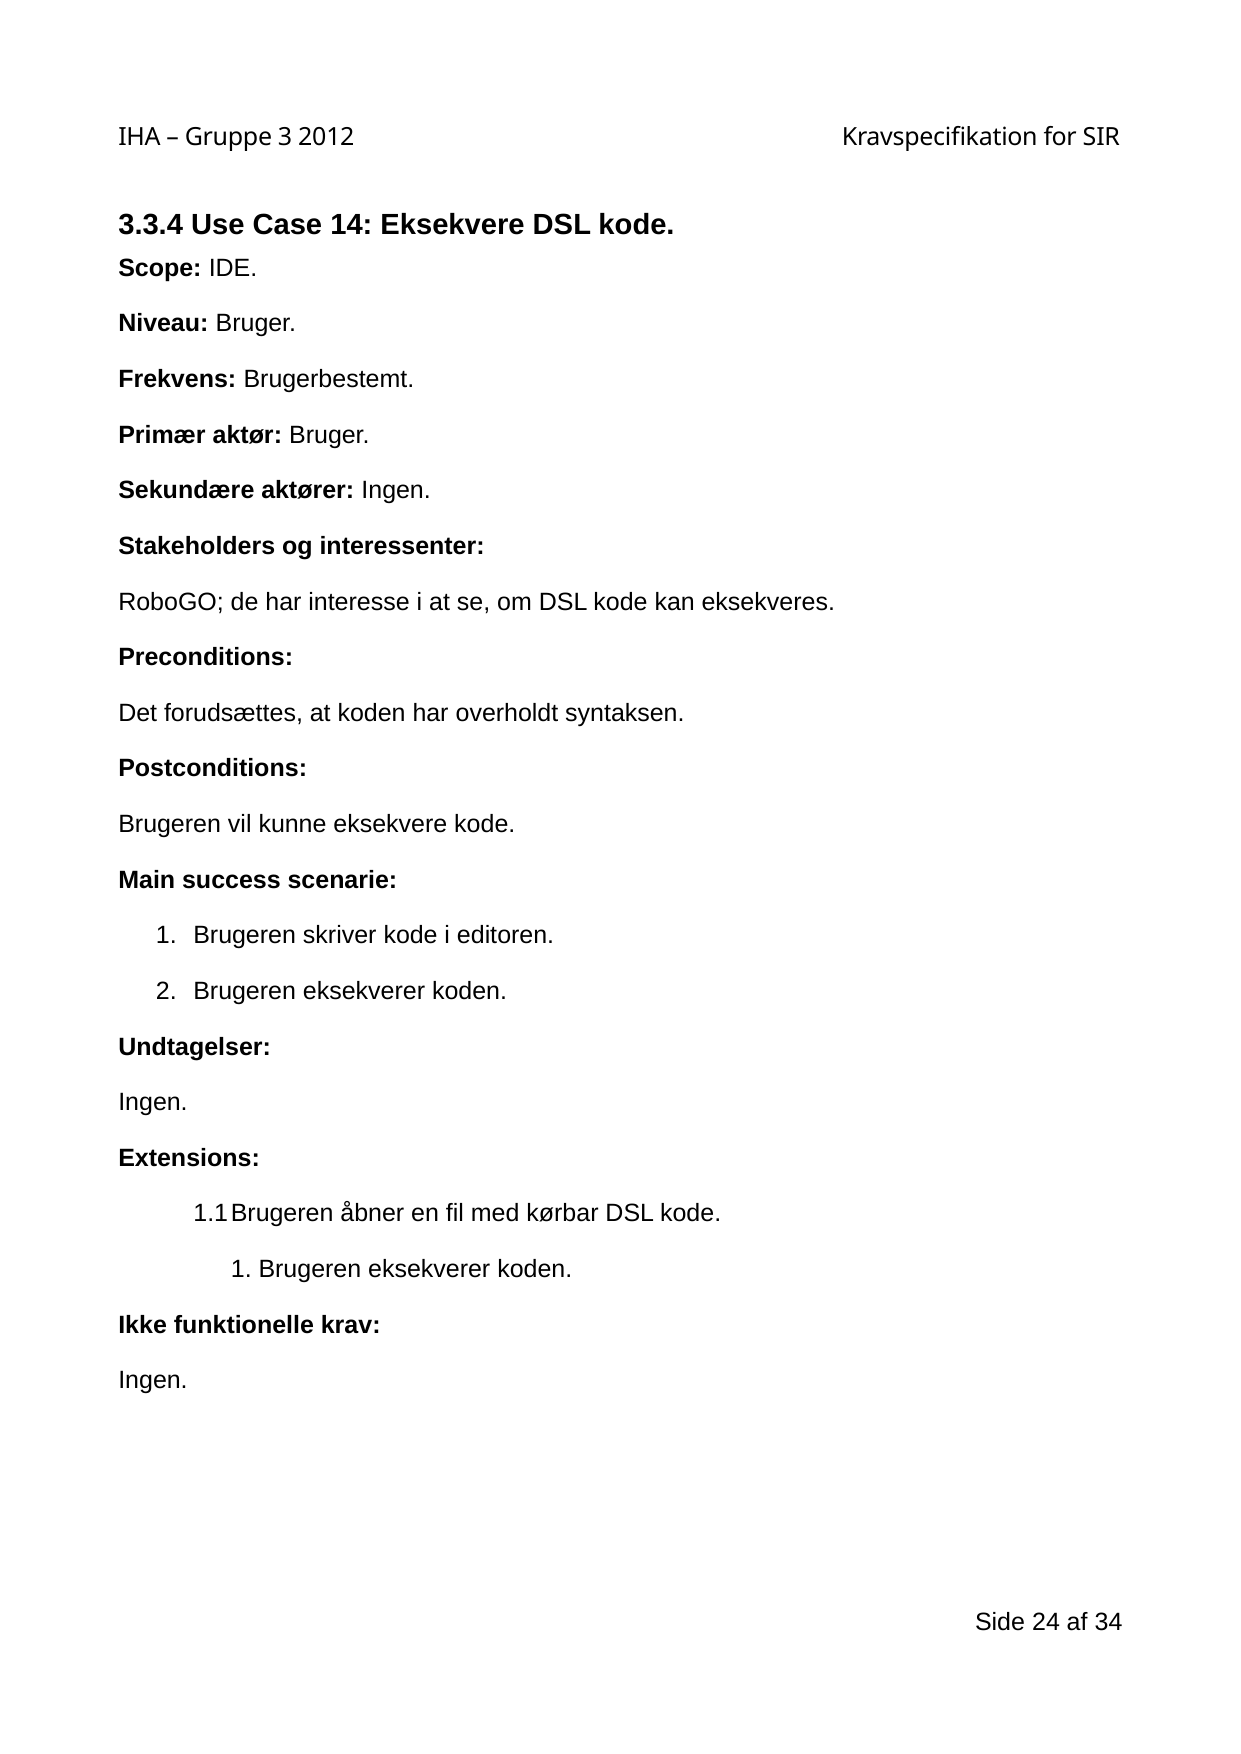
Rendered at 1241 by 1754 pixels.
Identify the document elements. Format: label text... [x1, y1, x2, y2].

text Undtagelser: [118, 1031, 1122, 1060]
text Brugeren vil kunne eksekvere kode. [118, 809, 1122, 838]
text Stakeholders og interessenter: [118, 531, 1122, 559]
subtitle 3.3.4 Use Case 14: Eksekvere DSL kode. [118, 207, 1122, 240]
list Brugeren åbner en fil med kørbar DSL kode. [193, 1198, 1122, 1227]
text Ingen. [118, 1365, 1122, 1394]
text Extensions: [118, 1143, 1122, 1171]
text Postconditions: [118, 753, 1122, 782]
text Ingen. [118, 1087, 1122, 1116]
text Sekundære aktører: Ingen. [118, 475, 1122, 504]
text Niveau: Bruger. [118, 308, 1122, 337]
text Main success scenarie: [118, 864, 1122, 893]
list Brugeren skriver kode i editoren. [156, 920, 1122, 949]
text Scope: IDE. [118, 253, 1122, 281]
text Preconditions: [118, 642, 1122, 671]
text Frekvens: Brugerbestemt. [118, 364, 1122, 393]
text RoboGO; de har interesse i at se, om DSL kode kan eksekveres. [118, 586, 1122, 615]
text Det forudsættes, at koden har overholdt syntaksen. [118, 698, 1122, 726]
list Brugeren eksekverer koden. [156, 976, 1122, 1004]
text Primær aktør: Bruger. [118, 419, 1122, 448]
list 1. Brugeren eksekverer koden. [193, 1254, 1122, 1283]
text Ikke funktionelle krav: [118, 1309, 1122, 1338]
